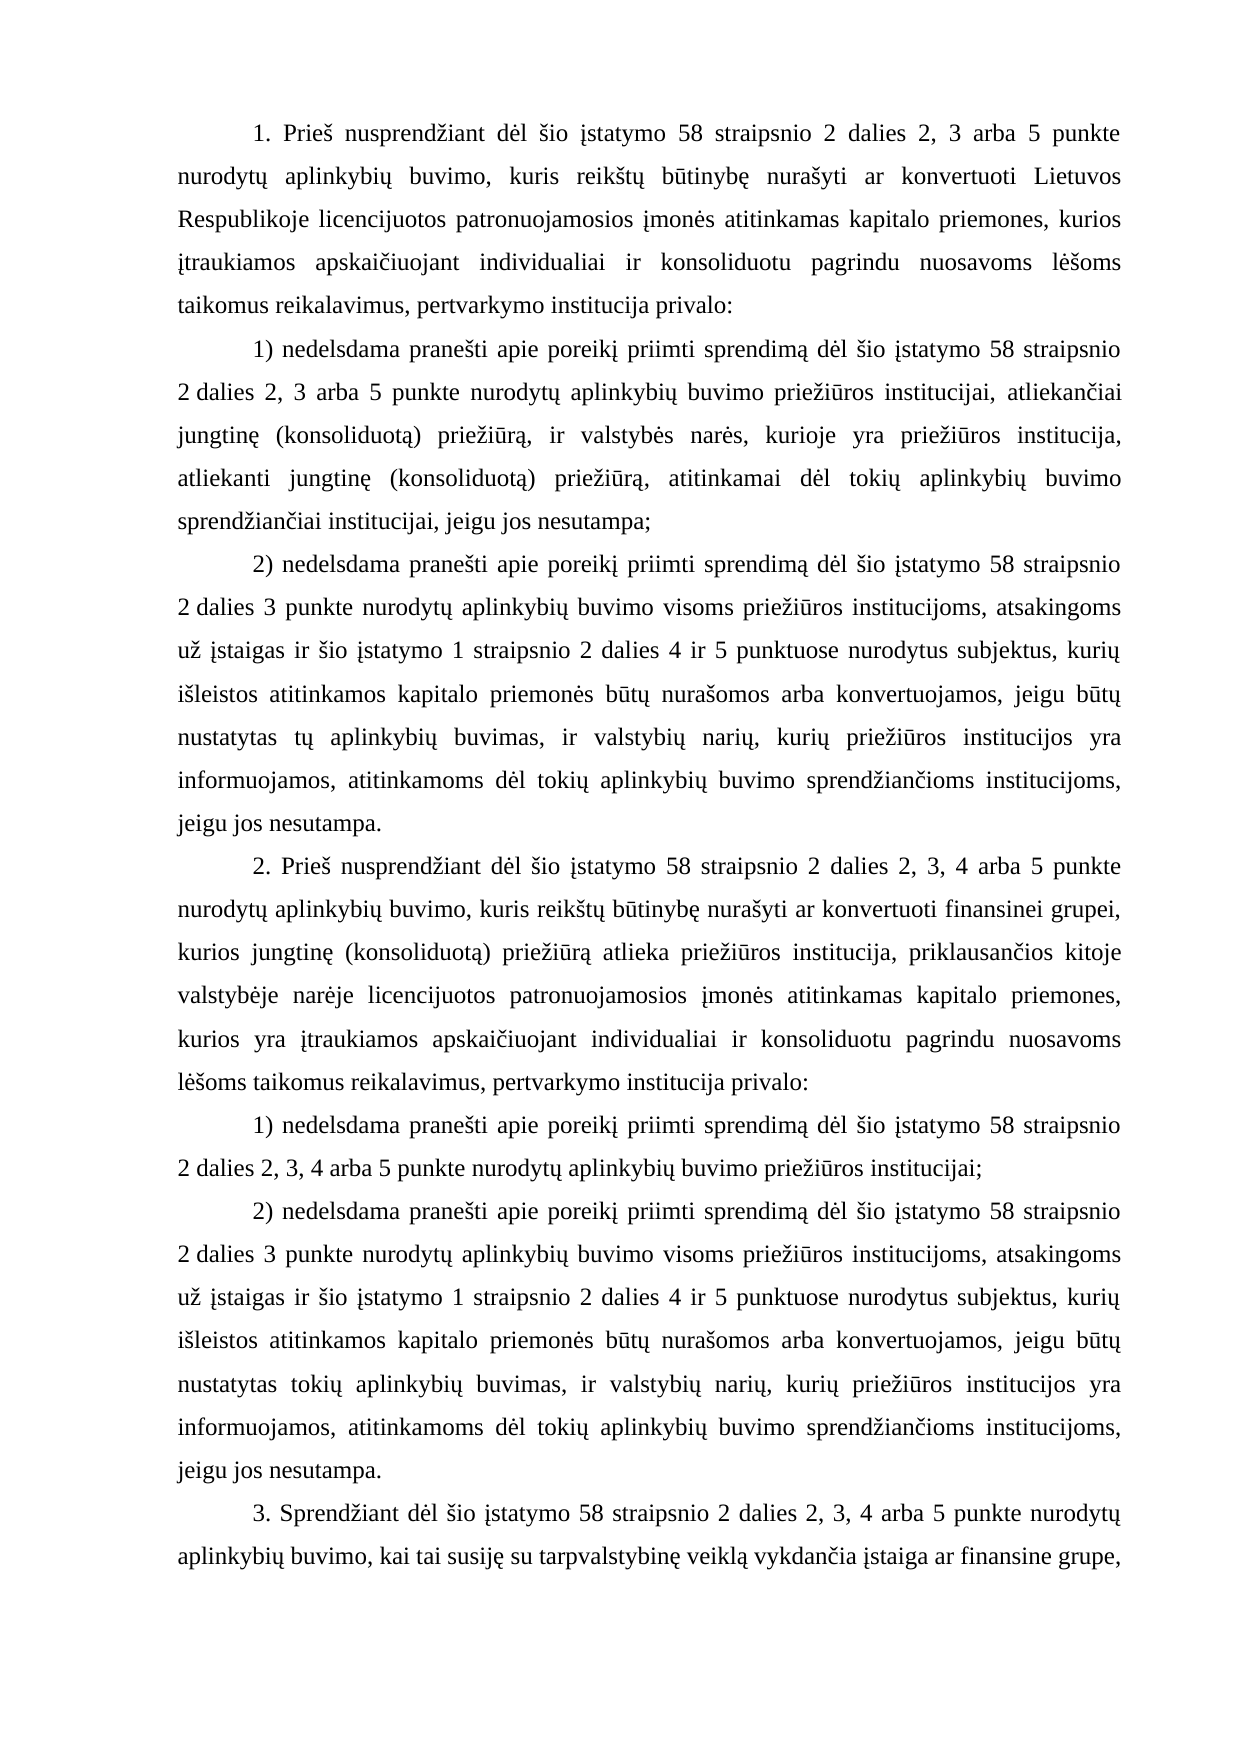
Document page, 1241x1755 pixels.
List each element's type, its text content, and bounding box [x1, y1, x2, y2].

text 1) nedelsdama pranešti apie poreikį priimti sprendimą dėl šio įstatymo 58 straipsnio 2 dalies 2, 3, 4 arba 5 punkte nurodytų aplinkybių buvimo priežiūros institucijai; [177, 1110, 1122, 1182]
text 3. Sprendžiant dėl šio įstatymo 58 straipsnio 2 dalies 2, 3, 4 arba 5 punkte nurodytų aplinkybių buvimo, kai tai susiję su tarpvalstybinę veiklą vykdančia įstaiga ar finansine grupe, [177, 1498, 1122, 1570]
text 2) nedelsdama pranešti apie poreikį priimti sprendimą dėl šio įstatymo 58 straipsnio 2 dalies 3 punkte nurodytų aplinkybių buvimo visoms priežiūros institucijoms, atsakingoms už įstaigas ir šio įstatymo 1 straipsnio 2 dalies 4 ir 5 punktuose nurodytus subjektus, kurių išleistos atitinkamos kapitalo priemonės būtų nurašomos arba konvertuojamos, jeigu būtų nustatytas tokių aplinkybių buvimas, ir valstybių narių, kurių priežiūros institucijos yra informuojamos, atitinkamoms dėl tokių aplinkybių buvimo sprendžiančioms institucijoms, jeigu jos nesutampa. [177, 1196, 1122, 1484]
text 2. Prieš nusprendžiant dėl šio įstatymo 58 straipsnio 2 dalies 2, 3, 4 arba 5 punkte nurodytų aplinkybių buvimo, kuris reikštų būtinybę nurašyti ar konvertuoti finansinei grupei, kurios jungtinę (konsoliduotą) priežiūrą atlieka priežiūros institucija, priklausančios kitoje valstybėje narėje licencijuotos patronuojamosios įmonės atitinkamas kapitalo priemones, kurios yra įtraukiamos apskaičiuojant individualiai ir konsoliduotu pagrindu nuosavoms lėšoms taikomus reikalavimus, pertvarkymo institucija privalo: [177, 851, 1122, 1096]
text 2) nedelsdama pranešti apie poreikį priimti sprendimą dėl šio įstatymo 58 straipsnio 2 dalies 3 punkte nurodytų aplinkybių buvimo visoms priežiūros institucijoms, atsakingoms už įstaigas ir šio įstatymo 1 straipsnio 2 dalies 4 ir 5 punktuose nurodytus subjektus, kurių išleistos atitinkamos kapitalo priemonės būtų nurašomos arba konvertuojamos, jeigu būtų nustatytas tų aplinkybių buvimas, ir valstybių narių, kurių priežiūros institucijos yra informuojamos, atitinkamoms dėl tokių aplinkybių buvimo sprendžiančioms institucijoms, jeigu jos nesutampa. [177, 549, 1122, 837]
text 1. Prieš nusprendžiant dėl šio įstatymo 58 straipsnio 2 dalies 2, 3 arba 5 punkte nurodytų aplinkybių buvimo, kuris reikštų būtinybę nurašyti ar konvertuoti Lietuvos Respublikoje licencijuotos patronuojamosios įmonės atitinkamas kapitalo priemones, kurios įtraukiamos apskaičiuojant individualiai ir konsoliduotu pagrindu nuosavoms lėšoms taikomus reikalavimus, pertvarkymo institucija privalo: [177, 118, 1122, 319]
text 1) nedelsdama pranešti apie poreikį priimti sprendimą dėl šio įstatymo 58 straipsnio 2 dalies 2, 3 arba 5 punkte nurodytų aplinkybių buvimo priežiūros institucijai, atliekančiai jungtinę (konsoliduotą) priežiūrą, ir valstybės narės, kurioje yra priežiūros institucija, atliekanti jungtinę (konsoliduotą) priežiūrą, atitinkamai dėl tokių aplinkybių buvimo sprendžiančiai institucijai, jeigu jos nesutampa; [177, 334, 1122, 535]
